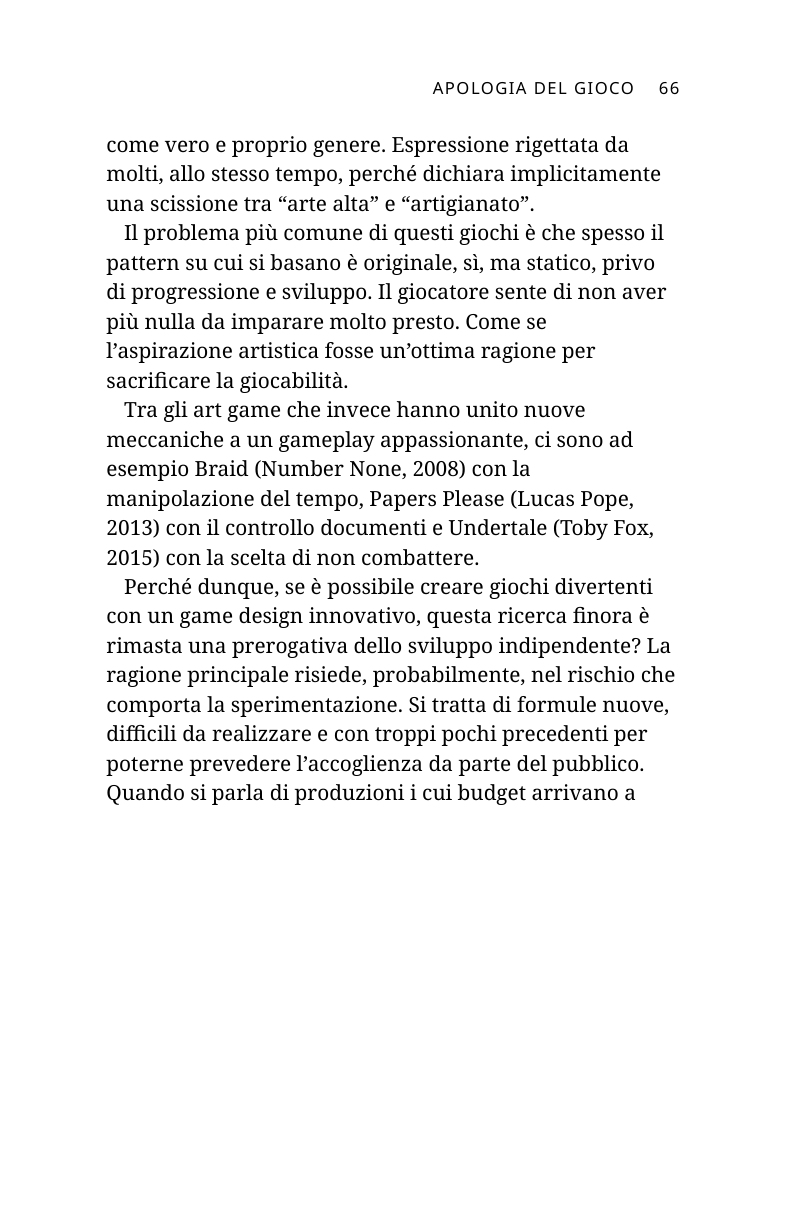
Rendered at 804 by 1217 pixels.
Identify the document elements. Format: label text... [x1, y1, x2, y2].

text Il problema più comune di questi giochi è che spesso il pattern su cui si basano è originale, sì, ma statico, privo di progressione e sviluppo. Il giocatore sente di non aver più nulla da imparare molto presto. Come se l’aspirazione artistica fosse un’ottima ragione per sacrificare la giocabilità. [106, 217, 679, 394]
text Tra gli art game che invece hanno unito nuove meccaniche a un gameplay appassionante, ci sono ad esempio Braid (Number None, 2008) con la manipolazione del tempo, Papers Please (Lucas Pope, 2013) con il controllo documenti e Undertale (Toby Fox, 2015) con la scelta di non combattere. [106, 394, 679, 571]
text come vero e proprio genere. Espressione rigettata da molti, allo stesso tempo, perché dichiara implicitamente una scissione tra “arte alta” e “artigianato”. [106, 129, 679, 217]
text Perché dunque, se è possibile creare giochi divertenti con un game design innovativo, questa ricerca finora è rimasta una prerogativa dello sviluppo indipendente? La ragione principale risiede, probabilmente, nel rischio che comporta la sperimentazione. Si tratta di formule nuove, difficili da realizzare e con troppi pochi precedenti per poterne prevedere l’accoglienza da parte del pubblico. Quando si parla di produzioni i cui budget arrivano a [106, 571, 679, 807]
